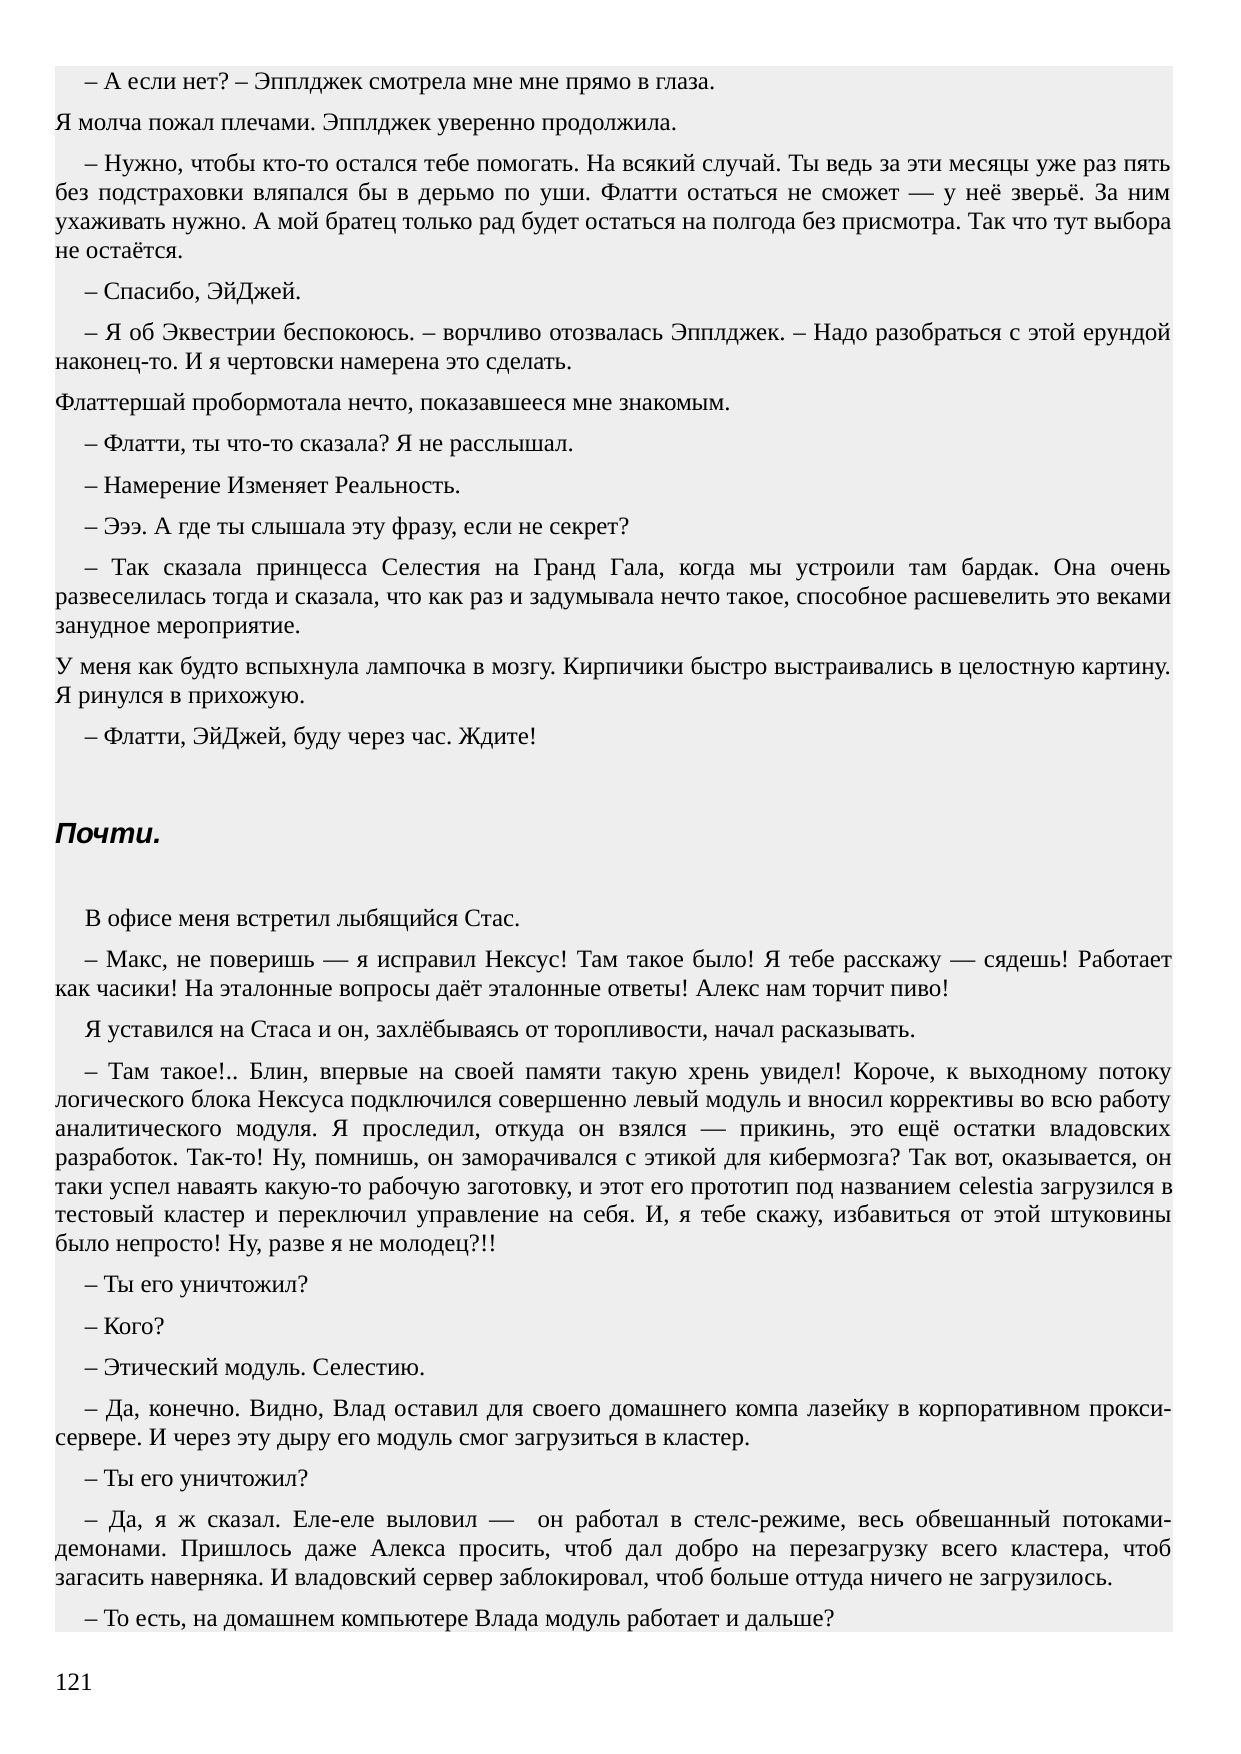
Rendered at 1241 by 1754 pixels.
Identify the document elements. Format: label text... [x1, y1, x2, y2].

text – Нужно, чтобы кто-то остался тебе помогать. На всякий случай. Ты ведь за эти месяцы уже раз пять без подстраховки вляпался бы в дерьмо по уши. Флатти остаться не сможет — у неё зверьё. За ним ухаживать нужно. А мой братец только рад будет остаться на полгода без присмотра. Так что тут выбора не остаётся. [55, 148, 1173, 263]
text – Там такое!.. Блин, впервые на своей памяти такую хрень увидел! Короче, к выходному потоку логического блока Нексуса подключился совершенно левый модуль и вносил коррективы во всю работу аналитического модуля. Я проследил, откуда он взялся — прикинь, это ещё остатки владовских разработок. Так-то! Ну, помнишь, он заморачивался с этикой для кибермозга? Так вот, оказывается, он таки успел наваять какую-то рабочую заготовку, и этот его прототип под названием celestia загрузился в тестовый кластер и переключил управление на себя. И, я тебе скажу, избавиться от этой штуковины было непросто! Ну, разве я не молодец?!! [55, 1056, 1173, 1257]
text – Так сказала принцесса Селестия на Гранд Гала, когда мы устроили там бардак. Она очень развеселилась тогда и сказала, что как раз и задумывала нечто такое, способное расшевелить это веками занудное мероприятие. [55, 552, 1173, 638]
text – Флатти, ты что-то сказала? Я не расслышал. [55, 428, 1173, 457]
text – А если нет? – Эпплджек смотрела мне мне прямо в глаза. [55, 66, 1173, 95]
text – Кого? [55, 1311, 1173, 1339]
text – Этический модуль. Селестию. [55, 1352, 1173, 1381]
list Я молча пожал плечами. Эпплджек уверенно продолжила. [55, 107, 1173, 136]
text В офисе меня встретил лыбящийся Стас. [55, 903, 1173, 932]
text – Ты его уничтожил? [55, 1463, 1173, 1492]
text – Намерение Изменяет Реальность. [55, 470, 1173, 498]
text – То есть, на домашнем компьютере Влада модуль работает и дальше? [55, 1603, 1173, 1632]
text – Я об Эквестрии беспокоюсь. – ворчливо отозвалась Эпплджек. – Надо разобраться с этой ерундой наконец-то. И я чертовски намерена это сделать. [55, 317, 1173, 375]
text – Спасибо, ЭйДжей. [55, 276, 1173, 305]
text – Да, конечно. Видно, Влад оставил для своего домашнего компа лазейку в корпоративном прокси-сервере. И через эту дыру его модуль смог загрузиться в кластер. [55, 1393, 1173, 1451]
text – Флатти, ЭйДжей, буду через час. Ждите! [55, 721, 1173, 750]
text Я уставился на Стаса и он, захлёбываясь от торопливости, начал расказывать. [55, 1014, 1173, 1043]
text – Да, я ж сказал. Еле-еле выловил — он работал в стелс-режиме, весь обвешанный потоками-демонами. Пришлось даже Алекса просить, чтоб дал добро на перезагрузку всего кластера, чтоб загасить наверняка. И владовский сервер заблокировал, чтоб больше оттуда ничего не загрузилось. [55, 1504, 1173, 1591]
list У меня как будто вспыхнула лампочка в мозгу. Кирпичики быстро выстраивались в целостную картину. Я ринулся в прихожую. [55, 651, 1173, 708]
text – Макс, не поверишь — я исправил Нексус! Там такое было! Я тебе расскажу — сядешь! Работает как часики! На эталонные вопросы даёт эталонные ответы! Алекс нам торчит пиво! [55, 944, 1173, 1002]
text – Ты его уничтожил? [55, 1269, 1173, 1298]
list Флаттершай пробормотала нечто, показавшееся мне знакомым. [55, 387, 1173, 416]
subtitle Почти. [55, 816, 1173, 849]
text – Эээ. А где ты слышала эту фразу, если не секрет? [55, 511, 1173, 540]
